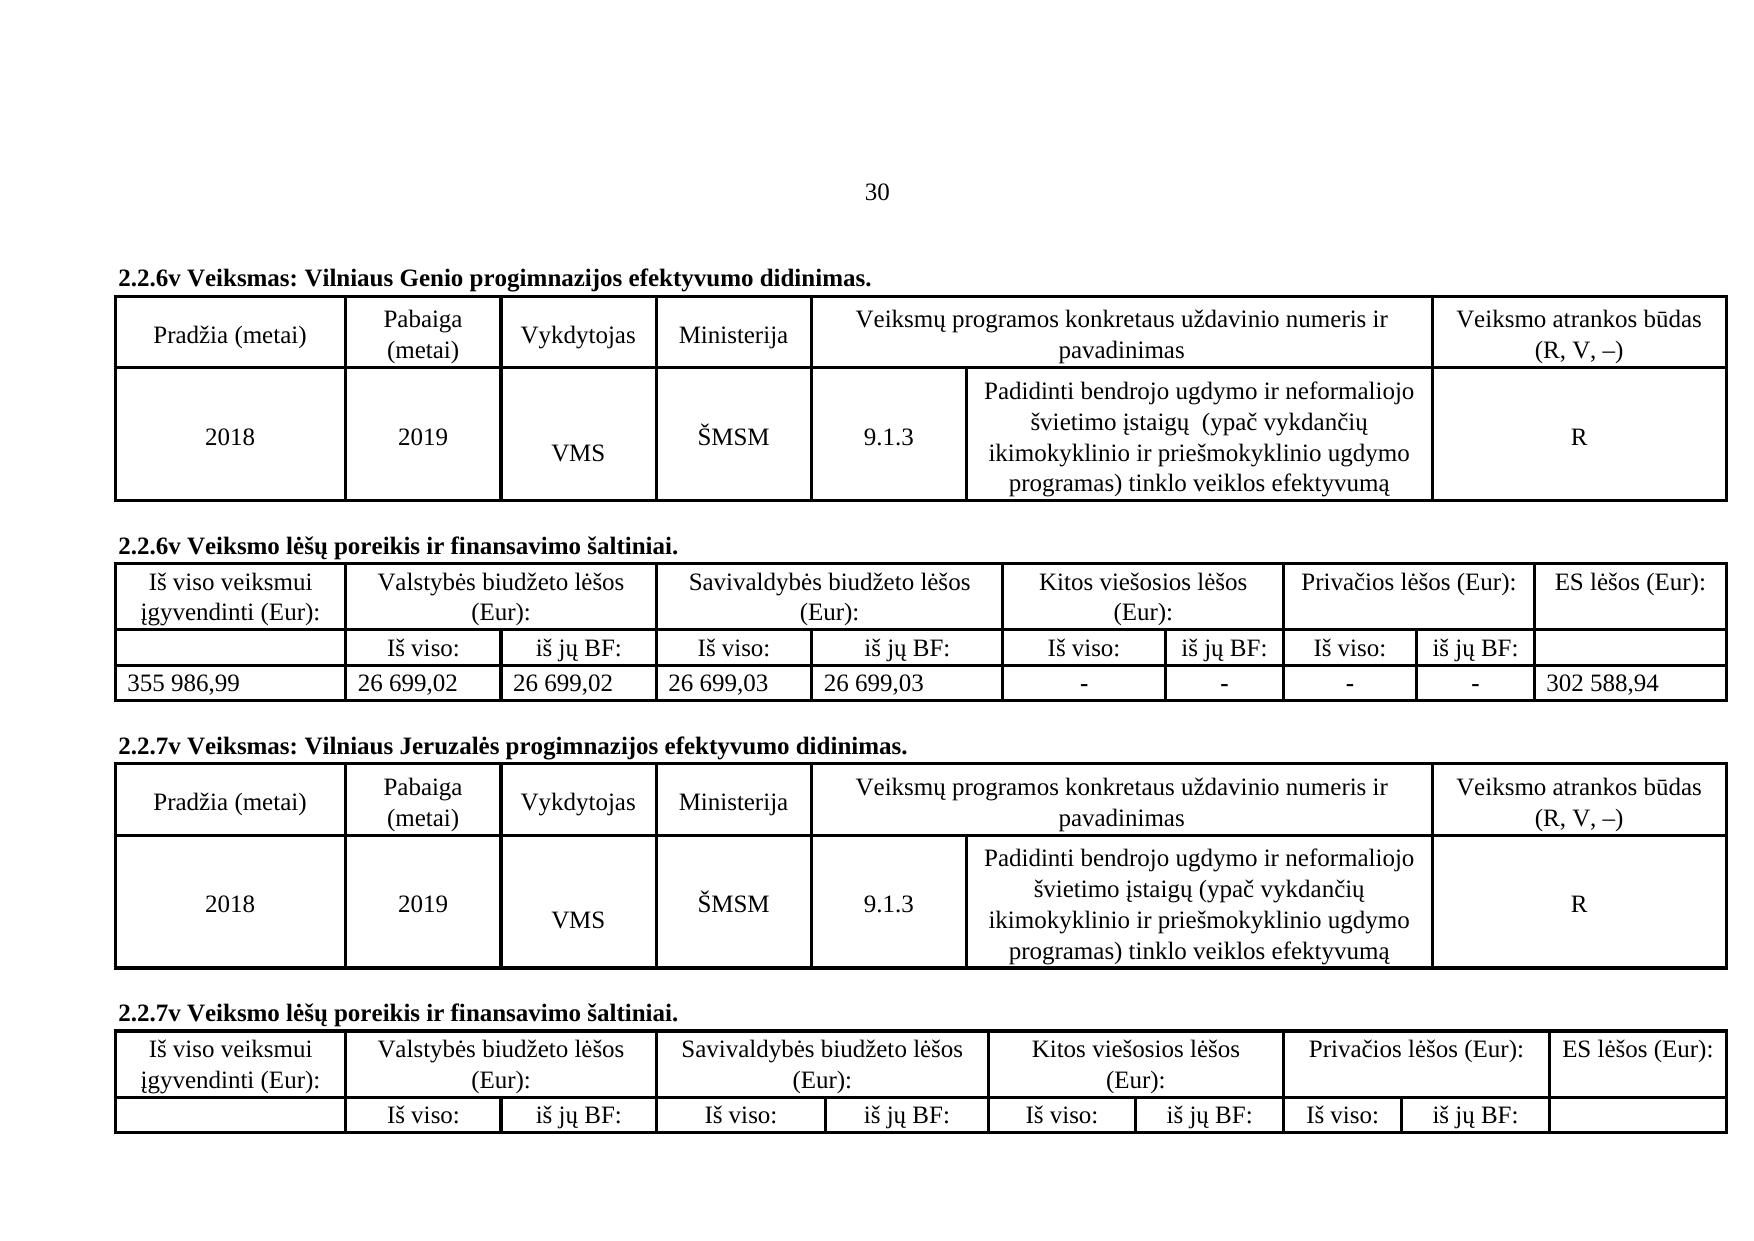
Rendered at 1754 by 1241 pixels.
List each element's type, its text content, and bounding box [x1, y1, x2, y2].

table_cell [117, 631, 344, 663]
table_header Veiksmų programos konkretaus uždavinio numeris ir pavadinimas [813, 298, 1431, 366]
table_header Vykdytojas [503, 765, 655, 833]
table_cell iš jų BF: [1403, 1099, 1548, 1131]
table_header Ministerija [658, 765, 810, 833]
table_cell ŠMSM [658, 837, 810, 966]
text 2.2.7v Veiksmas: Vilniaus Jeruzalės progimnazijos efektyvumo didinimas. [118, 731, 1636, 759]
table_cell iš jų BF: [827, 1099, 987, 1131]
table_cell Iš viso: [658, 631, 810, 663]
table_cell ŠMSM [658, 369, 810, 499]
table_header Vykdytojas [503, 298, 655, 366]
table_header Savivaldybės biudžeto lėšos (Eur): [658, 565, 1001, 628]
table_cell iš jų BF: [1418, 631, 1533, 663]
table_cell - [1418, 667, 1533, 699]
table_header Kitos viešosios lėšos (Eur): [1004, 565, 1282, 628]
table_header Veiksmų programos konkretaus uždavinio numeris ir pavadinimas [813, 765, 1431, 833]
table_cell 2019 [347, 837, 499, 966]
table_cell 26 699,03 [813, 667, 1001, 699]
table_cell Iš viso: [1004, 631, 1164, 663]
table_cell R [1434, 369, 1725, 499]
table_header Iš viso veiksmui įgyvendinti (Eur): [117, 565, 344, 628]
table_cell - [1285, 667, 1415, 699]
table_cell [117, 1099, 344, 1131]
table_header ES lėšos (Eur): [1536, 565, 1725, 628]
table_cell [1536, 631, 1725, 663]
table_cell 355 986,99 [117, 667, 344, 699]
table_cell 2018 [117, 369, 344, 499]
table_cell Iš viso: [658, 1099, 824, 1131]
table_cell VMS [503, 369, 655, 499]
table_cell Iš viso: [347, 1099, 499, 1131]
table_cell Padidinti bendrojo ugdymo ir neformaliojo švietimo įstaigų (ypač vykdančių ikimokyklinio ir priešmokyklinio ugdymo programas) tinklo veiklos efektyvumą [968, 837, 1431, 966]
table_header Veiksmo atrankos būdas (R, V, –) [1434, 298, 1725, 366]
table_cell Padidinti bendrojo ugdymo ir neformaliojo švietimo įstaigų (ypač vykdančių ikimokyklinio ir priešmokyklinio ugdymo programas) tinklo veiklos efektyvumą [968, 369, 1431, 499]
table_header ES lėšos (Eur): [1551, 1033, 1725, 1096]
table_header Pradžia (metai) [117, 298, 344, 366]
table_cell iš jų BF: [1167, 631, 1282, 663]
table_cell iš jų BF: [503, 631, 655, 663]
table_cell VMS [503, 837, 655, 966]
table_cell Iš viso: [347, 631, 499, 663]
table_cell iš jų BF: [813, 631, 1001, 663]
table_cell R [1434, 837, 1725, 966]
table_cell Iš viso: [1285, 1099, 1400, 1131]
table_cell 26 699,03 [658, 667, 810, 699]
table_cell - [1004, 667, 1164, 699]
table_cell 302 588,94 [1536, 667, 1725, 699]
table_header Pradžia (metai) [117, 765, 344, 833]
text 2.2.7v Veiksmo lėšų poreikis ir finansavimo šaltiniai. [118, 998, 1636, 1027]
table_cell 26 699,02 [347, 667, 499, 699]
table_header Iš viso veiksmui įgyvendinti (Eur): [117, 1033, 344, 1096]
table_cell Iš viso: [990, 1099, 1134, 1131]
table_cell iš jų BF: [503, 1099, 655, 1131]
table_cell 26 699,02 [503, 667, 655, 699]
table_cell 9.1.3 [813, 369, 965, 499]
text 2.2.6v Veiksmo lėšų poreikis ir finansavimo šaltiniai. [118, 531, 1636, 560]
table_header Pabaiga (metai) [347, 298, 499, 366]
table_header Veiksmo atrankos būdas (R, V, –) [1434, 765, 1725, 833]
table_header Privačios lėšos (Eur): [1285, 565, 1533, 628]
table_cell - [1167, 667, 1282, 699]
table_header Savivaldybės biudžeto lėšos (Eur): [658, 1033, 987, 1096]
table_cell Iš viso: [1285, 631, 1415, 663]
table_cell iš jų BF: [1137, 1099, 1282, 1131]
table_header Ministerija [658, 298, 810, 366]
table_cell 2018 [117, 837, 344, 966]
text 2.2.6v Veiksmas: Vilniaus Genio progimnazijos efektyvumo didinimas. [118, 263, 1636, 292]
table_header Pabaiga (metai) [347, 765, 499, 833]
table_header Valstybės biudžeto lėšos (Eur): [347, 1033, 655, 1096]
table_header Valstybės biudžeto lėšos (Eur): [347, 565, 655, 628]
table_header Privačios lėšos (Eur): [1285, 1033, 1548, 1096]
table_cell 9.1.3 [813, 837, 965, 966]
table_cell 2019 [347, 369, 499, 499]
table_cell [1551, 1099, 1725, 1131]
table_header Kitos viešosios lėšos (Eur): [990, 1033, 1282, 1096]
